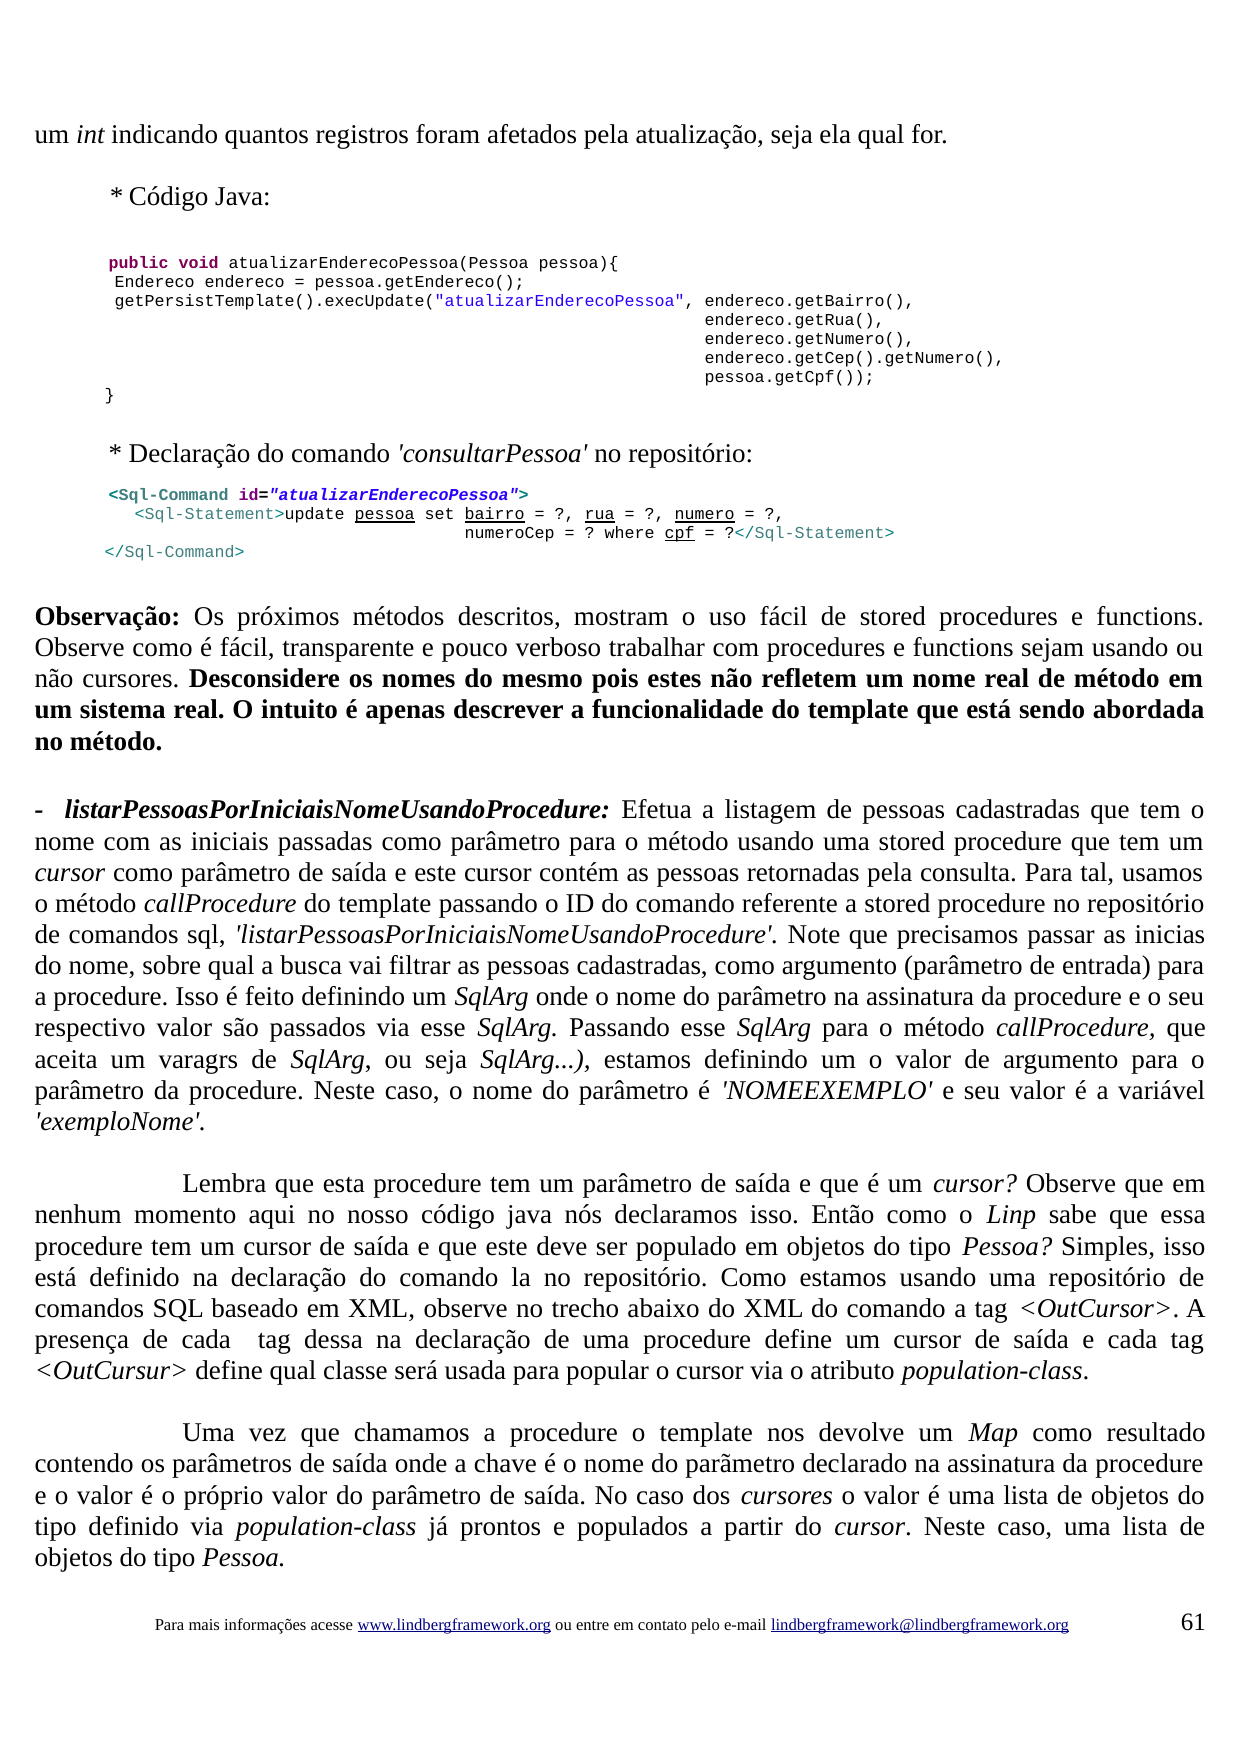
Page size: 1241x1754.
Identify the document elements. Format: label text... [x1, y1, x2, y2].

text getPersistTemplate().execUpdate("atualizarEnderecoPessoa", endereco.getBairro(), [34, 293, 1206, 312]
text * Código Java: [34, 180, 1206, 212]
text - listarPessoasPorIniciaisNomeUsandoProcedure: Efetua a listagem de pessoas cadastradas que tem o nome com as iniciais passadas como parâmetro para o método usando uma stored procedure que tem um cursor como parâmetro de saída e este cursor contém as pessoas retornadas pela consulta. Para tal, usamos o método callProcedure do template passando o ID do comando referente a stored procedure no repositório de comandos sql, 'listarPessoasPorIniciaisNomeUsandoProcedure'. Note que precisamos passar as inicias do nome, sobre qual a busca vai filtrar as pessoas cadastradas, como argumento (parâmetro de entrada) para a procedure. Isso é feito definindo um SqlArg onde o nome do parâmetro na assinatura da procedure e o seu respectivo valor são passados via esse SqlArg. Passando esse SqlArg para o método callProcedure, que aceita um varagrs de SqlArg, ou seja SqlArg...), estamos definindo um o valor de argumento para o parâmetro da procedure. Neste caso, o nome do parâmetro é 'NOMEEXEMPLO' e seu valor é a variável 'exemploNome'. [34, 793, 1206, 1136]
text endereco.getRua(), [34, 312, 1206, 330]
text pessoa.getCpf()); [34, 368, 1206, 387]
text Lembra que esta procedure tem um parâmetro de saída e que é um cursor? Observe que em nenhum momento aqui no nosso código java nós declaramos isso. Então como o Linp sabe que essa procedure tem um cursor de saída e que este deve ser populado em objetos do tipo Pessoa? Simples, isso está definido na declaração do comando la no repositório. Como estamos usando uma repositório de comandos SQL baseado em XML, observe no trecho abaixo do XML do comando a tag <OutCursor>. A presença de cada tag dessa na declaração de uma procedure define um cursor de saída e cada tag <OutCursur> define qual classe será usada para popular o cursor via o atributo population-class. [34, 1167, 1206, 1385]
text Observação: Os próximos métodos descritos, mostram o uso fácil de stored procedures e functions. Observe como é fácil, transparente e pouco verboso trabalhar com procedures e functions sejam usando ou não cursores. Desconsidere os nomes do mesmo pois estes não refletem um nome real de método em um sistema real. O intuito é apenas descrever a funcionalidade do template que está sendo abordada no método. [34, 600, 1206, 756]
text <Sql-Command id="atualizarEnderecoPessoa"> [34, 487, 1206, 506]
text * Declaração do comando 'consultarPessoa' no repositório: [34, 437, 1206, 468]
text endereco.getNumero(), [34, 330, 1206, 349]
text public void atualizarEnderecoPessoa(Pessoa pessoa){ [34, 243, 1206, 274]
text </Sql-Command> [34, 543, 1206, 562]
text numeroCep = ? where cpf = ?</Sql-Statement> [34, 525, 1206, 543]
text } [34, 387, 1206, 406]
text um int indicando quantos registros foram afetados pela atualização, seja ela qual for. [34, 118, 1206, 149]
text Uma vez que chamamos a procedure o template nos devolve um Map como resultado contendo os parâmetros de saída onde a chave é o nome do parãmetro declarado na assinatura da procedure e o valor é o próprio valor do parâmetro de saída. No caso dos cursores o valor é uma lista de objetos do tipo definido via population-class já prontos e populados a partir do cursor. Neste caso, uma lista de objetos do tipo Pessoa. [34, 1416, 1206, 1572]
text endereco.getCep().getNumero(), [34, 349, 1206, 368]
text Endereco endereco = pessoa.getEndereco(); [34, 274, 1206, 293]
text <Sql-Statement>update pessoa set bairro = ?, rua = ?, numero = ?, [34, 506, 1206, 525]
